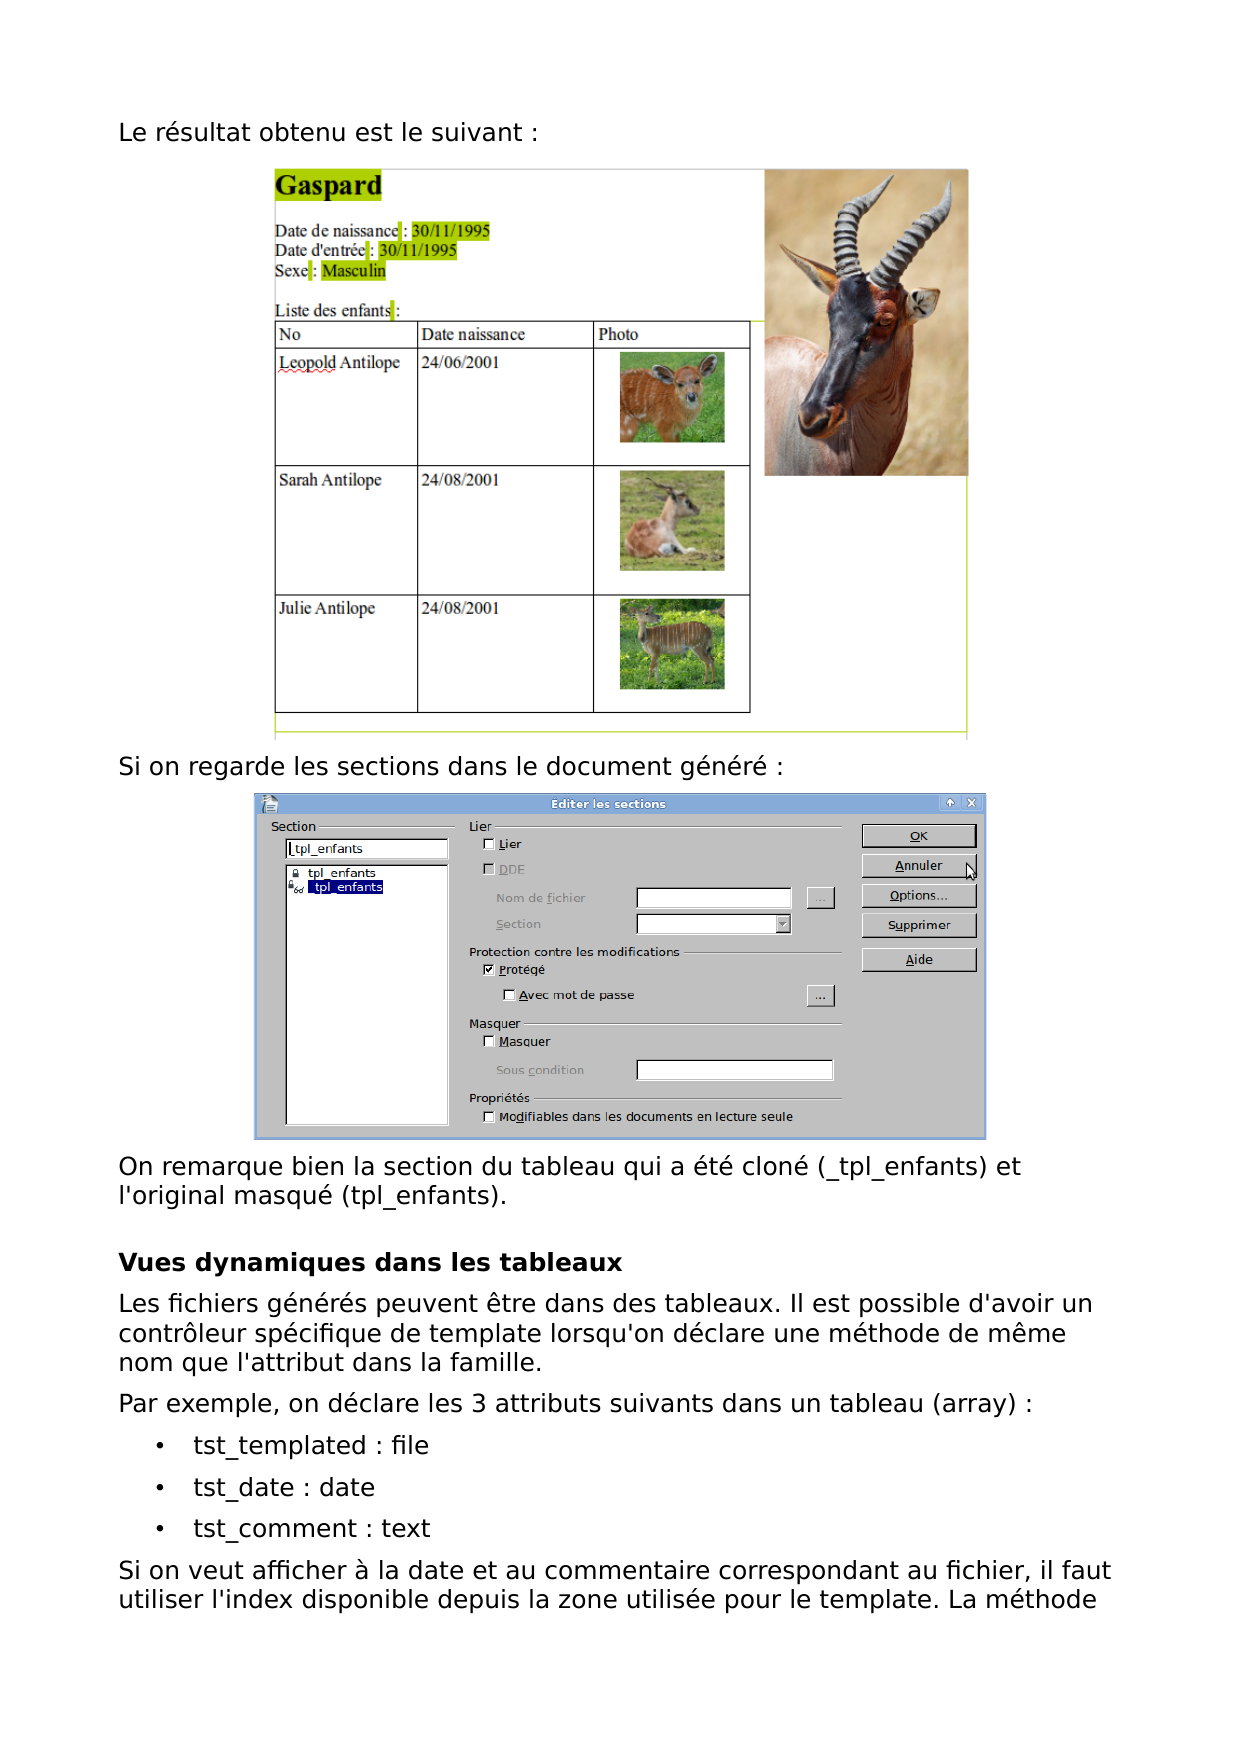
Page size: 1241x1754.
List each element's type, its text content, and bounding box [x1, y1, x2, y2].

text Par exemple, on déclare les 3 attributs suivants dans un tableau (array) : [118, 1390, 1122, 1419]
picture [265, 159, 975, 740]
list tst_date : date [156, 1473, 1122, 1502]
text Les fichiers générés peuvent être dans des tableaux. Il est possible d'avoir un contrôleur spécifique de template lorsqu'on déclare une méthode de même nom que l'attribut dans la famille. [118, 1290, 1122, 1377]
text Si on regarde les sections dans le document généré : [118, 752, 1122, 781]
subtitle Vues dynamiques dans les tableaux [118, 1248, 1122, 1277]
text Le résultat obtenu est le suivant : [118, 118, 1122, 147]
list tst_templated : file [156, 1431, 1122, 1461]
text Si on veut afficher à la date et au commentaire correspondant au fichier, il faut utiliser l'index disponible depuis la zone utilisée pour le template. La méthode [118, 1556, 1122, 1615]
picture [253, 793, 987, 1140]
text On remarque bien la section du tableau qui a été cloné (_tpl_enfants) et l'original masqué (tpl_enfants). [118, 1152, 1122, 1211]
list tst_comment : text [156, 1515, 1122, 1544]
